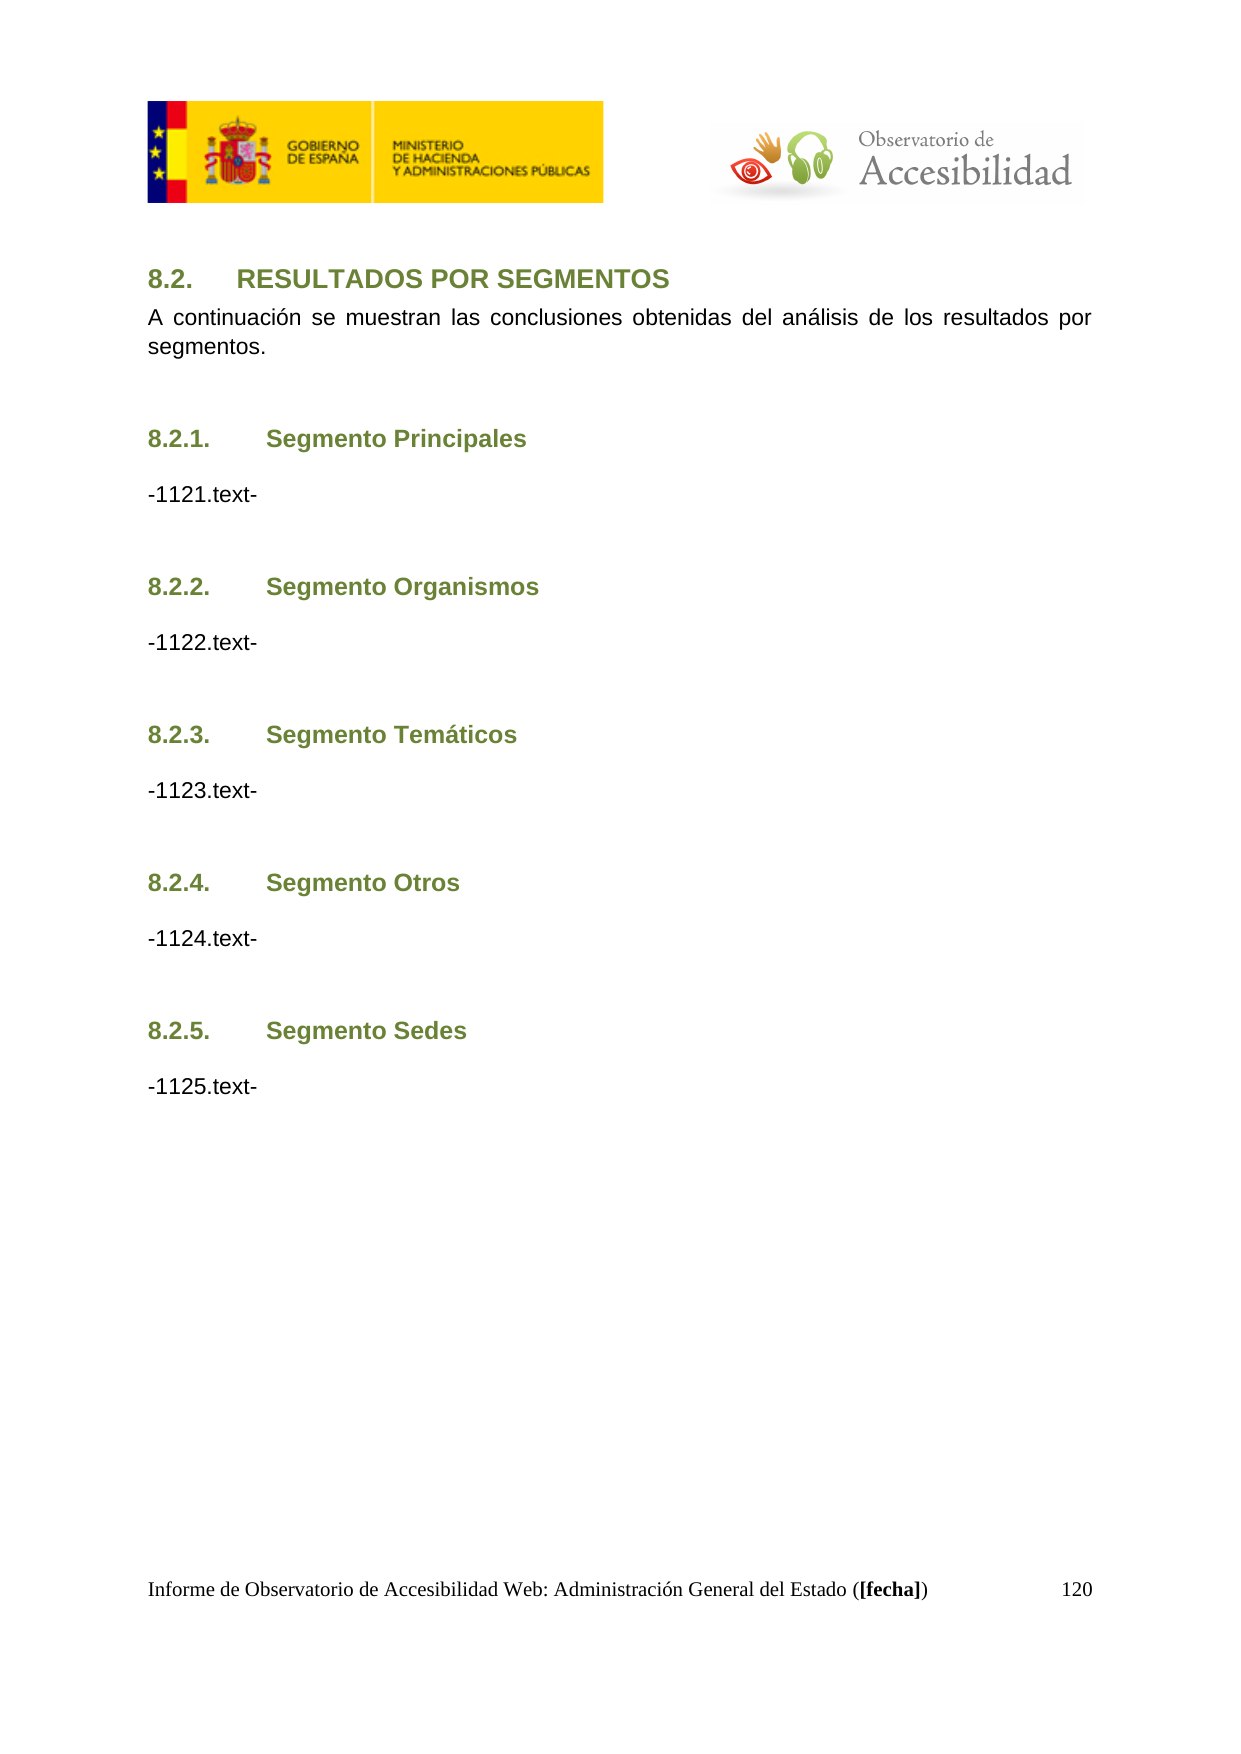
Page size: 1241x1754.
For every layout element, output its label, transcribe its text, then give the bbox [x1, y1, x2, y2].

text -1121.text- [148, 481, 1092, 507]
text A continuación se muestran las conclusiones obtenidas del análisis de los resultados por segmentos. [148, 304, 1092, 359]
list Segmento Temáticos [148, 720, 1092, 749]
text -1122.text- [148, 629, 1092, 655]
text -1125.text- [148, 1073, 1092, 1099]
text -1123.text- [148, 777, 1092, 803]
list Segmento Sedes [148, 1016, 1092, 1045]
list Segmento Otros [148, 868, 1092, 897]
picture [710, 122, 1086, 205]
list Resultados por segmentos [148, 263, 1092, 294]
picture [147, 101, 604, 203]
list Segmento Organismos [148, 572, 1092, 601]
list Segmento Principales [148, 424, 1092, 453]
text -1124.text- [148, 925, 1092, 951]
